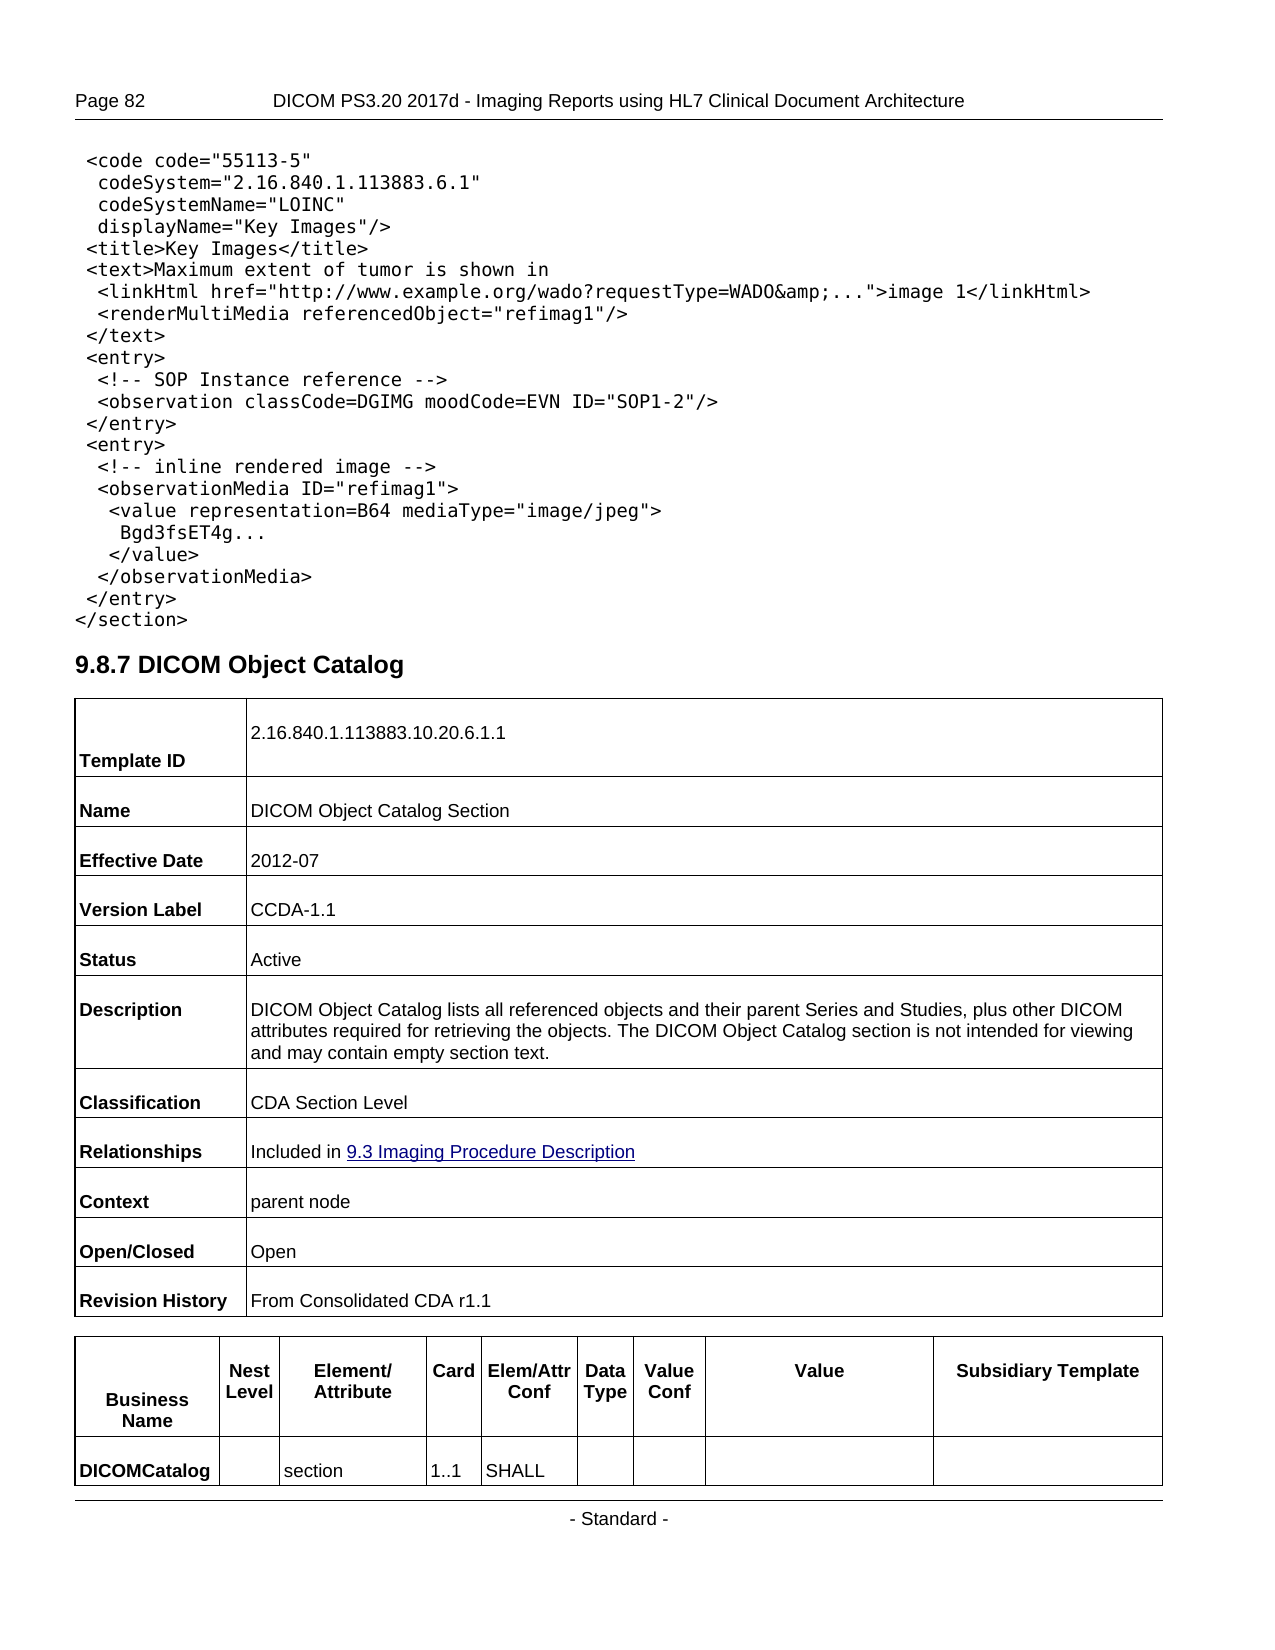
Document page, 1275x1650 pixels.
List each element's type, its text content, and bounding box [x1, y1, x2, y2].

table_cell [934, 1437, 1162, 1485]
table_cell Active [247, 926, 1162, 975]
table_cell [578, 1437, 633, 1485]
table_cell [220, 1437, 279, 1485]
text 9.8.7 DICOM Object Catalog [75, 650, 1162, 679]
text <code code="55113-5" codeSystem="2.16.840.1.113883.6.1" codeSystemName="LOINC" displayName="Key Images"/> <title>Key Images</title> <text>Maximum extent of tumor is shown in <linkHtml href="http://www.example.org/wado?requestType=WADO&amp;...">image 1</linkHtml> <renderMultiMedia referencedObject="refimag1"/> </text> <entry> <!-- SOP Instance reference --> <observation classCode=DGIMG moodCode=EVN ID="SOP1-2"/> </entry> <entry> <!-- inline rendered image --> <observationMedia ID="refimag1"> <value representation=B64 mediaType="image/jpeg"> Bgd3fsET4g... </value> </observationMedia> </entry> </section> [75, 150, 1162, 631]
table_header Elem/Attr Conf [482, 1337, 577, 1436]
table_cell Classification [76, 1069, 246, 1117]
table_cell Open/Closed [76, 1218, 246, 1266]
table_cell section [280, 1437, 426, 1485]
table_cell parent node [247, 1168, 1162, 1217]
table_cell Description [76, 976, 246, 1067]
table_header Card [427, 1337, 481, 1436]
table_header Data Type [578, 1337, 633, 1436]
table_cell From Consolidated CDA r1.1 [247, 1267, 1162, 1316]
table_header Element/​Attribute [280, 1337, 426, 1436]
table_cell DICOM Object Catalog Section [247, 777, 1162, 826]
table_cell Relationships [76, 1118, 246, 1167]
table_cell CDA Section Level [247, 1069, 1162, 1117]
table_header Value Conf [634, 1337, 705, 1436]
table_cell Open [247, 1218, 1162, 1266]
table_header Subsidiary Template [934, 1337, 1162, 1436]
table_cell CCDA-1.1 [247, 876, 1162, 925]
table_cell Revision History [76, 1267, 246, 1316]
table_header Value [706, 1337, 933, 1436]
table_cell Included in 9.3 Imaging Procedure Description [247, 1118, 1162, 1167]
table_cell Effective Date [76, 827, 246, 875]
table_cell [634, 1437, 705, 1485]
table_cell Name [76, 777, 246, 826]
table_cell 2012-07 [247, 827, 1162, 875]
table_cell SHALL [482, 1437, 577, 1485]
table_cell Version Label [76, 876, 246, 925]
table_cell Context [76, 1168, 246, 1217]
table_header Nest Level [220, 1337, 279, 1436]
table_cell Status [76, 926, 246, 975]
table_cell 1..1 [427, 1437, 481, 1485]
table_header 2.16.840.1.113883.​10.20.6.1.1 [247, 699, 1162, 776]
table_header Template ID [76, 699, 246, 776]
table_cell [706, 1437, 933, 1485]
table_header Business Name [76, 1337, 219, 1436]
table_cell DICOM Object Catalog lists all referenced objects and their parent Series and Studies, plus other DICOM attributes required for retrieving the objects. The DICOM Object Catalog section is not intended for viewing and may contain empty section text. [247, 976, 1162, 1067]
table_cell DICOMCatalog [76, 1437, 219, 1485]
